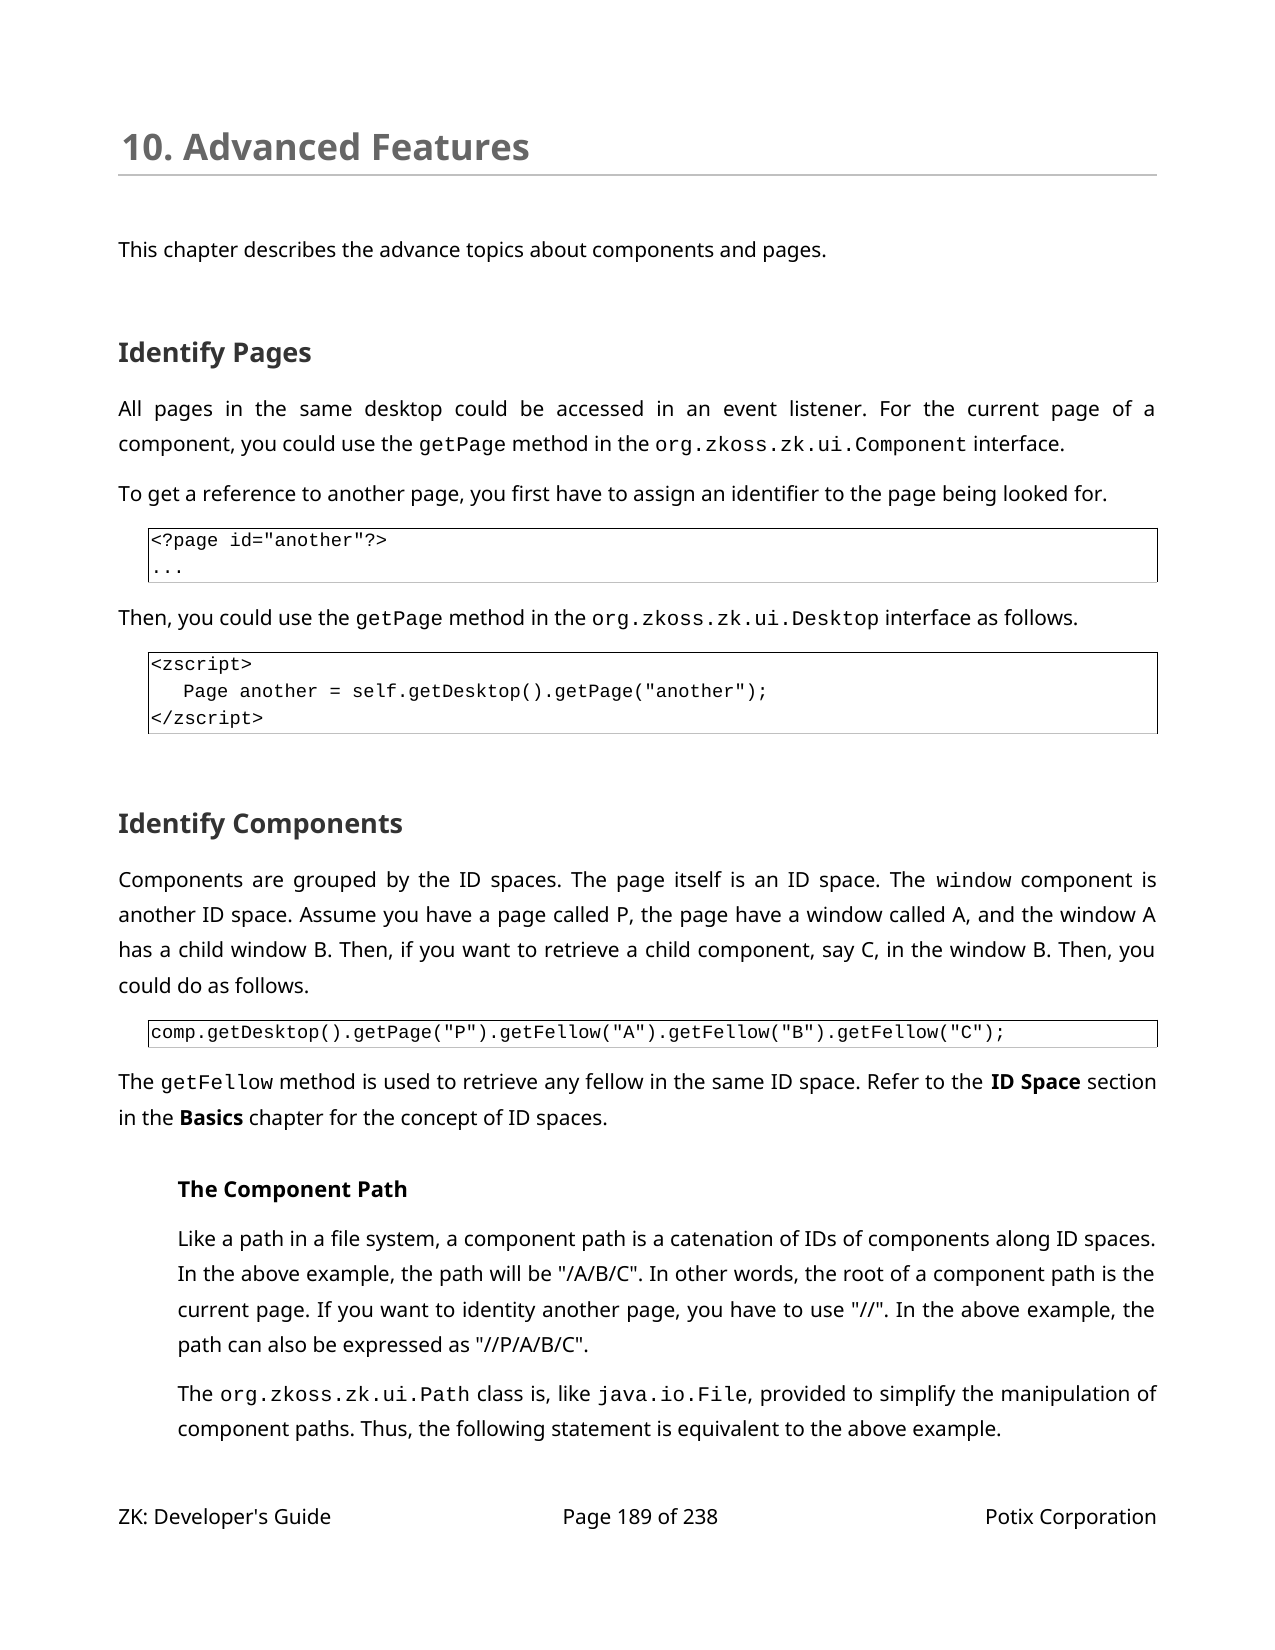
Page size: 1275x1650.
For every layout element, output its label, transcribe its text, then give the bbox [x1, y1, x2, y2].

text All pages in the same desktop could be accessed in an event listener. For the current page of a component, you could use the getPage method in the org.zkoss.zk.ui.Component interface. [118, 394, 1157, 458]
text </zscript> [149, 706, 1157, 733]
text ... [149, 555, 1157, 582]
text Like a path in a file system, a component path is a catenation of IDs of components along ID spaces. In the above example, the path will be "/A/B/C". In other words, the root of a component path is the current page. If you want to identity another page, you have to use "//". In the above example, the path can also be expressed as "//P/A/B/C". [177, 1224, 1157, 1358]
text <?page id="another"?> [149, 529, 1157, 552]
text This chapter describes the advance topics about components and pages. [118, 235, 1157, 263]
text Components are grouped by the ID spaces. The page itself is an ID space. The window component is another ID space. Assume you have a page called P, the page have a window called A, and the window A has a child window B. Then, if you want to retrieve a child component, say C, in the window B. Then, you could do as follows. [118, 865, 1157, 999]
text To get a reference to another page, you first have to assign an identifier to the page being looked for. [118, 479, 1157, 507]
text Page another = self.getDesktop().getPage("another"); [149, 679, 1157, 703]
text comp.getDesktop().getPage("P").getFellow("A").getFellow("B").getFellow("C"); [149, 1021, 1157, 1047]
subtitle Identify Pages [118, 334, 1157, 371]
text The org.zkoss.zk.ui.Path class is, like java.io.File, provided to simplify the manipulation of component paths. Thus, the following statement is equivalent to the above example. [177, 1379, 1157, 1443]
subtitle The Component Path [177, 1174, 1157, 1204]
text <zscript> [149, 653, 1157, 676]
subtitle Identify Components [118, 804, 1157, 841]
text The getFellow method is used to retrieve any fellow in the same ID space. Refer to the ID Space section in the Basics chapter for the concept of ID spaces. [118, 1067, 1157, 1131]
subtitle 10. Advanced Features [118, 118, 1157, 174]
text Then, you could use the getPage method in the org.zkoss.zk.ui.Desktop interface as follows. [118, 603, 1157, 631]
